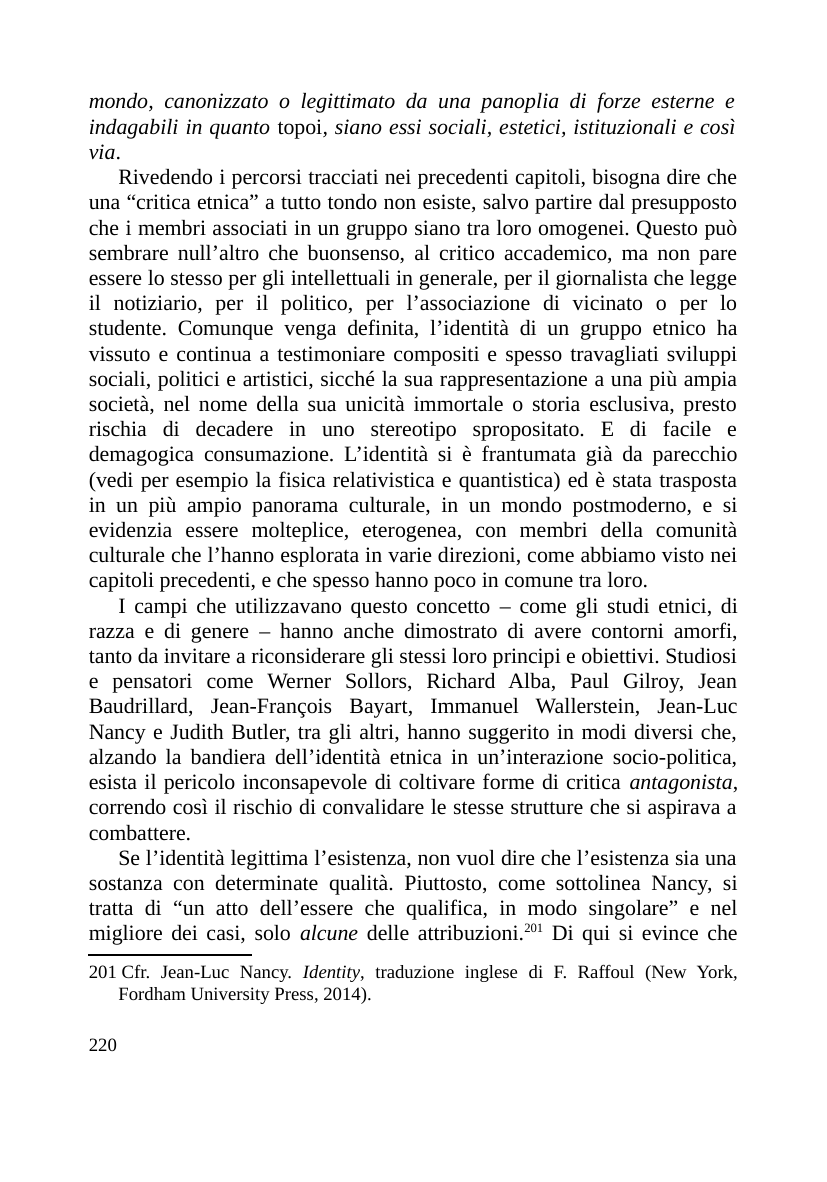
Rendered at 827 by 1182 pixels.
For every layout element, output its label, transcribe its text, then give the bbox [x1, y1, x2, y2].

text Se l’identità legittima l’esistenza, non vuol dire che l’esistenza sia una sostanza con determinate qualità. Piuttosto, come sottolinea Nancy, si tratta di “un atto dell’essere che qualifica, in modo singolare” e nel migliore dei casi, solo alcune delle attribuzioni. Di qui si evince che [88, 845, 738, 946]
text I campi che utilizzavano questo concetto – come gli studi etnici, di razza e di genere – hanno anche dimostrato di avere contorni amorfi, tanto da invitare a riconsiderare gli stessi loro principi e obiettivi. Studiosi e pensatori come Werner Sollors, Richard Alba, Paul Gilroy, Jean Baudrillard, Jean-François Bayart, Immanuel Wallerstein, Jean-Luc Nancy e Judith Butler, tra gli altri, hanno suggerito in modi diversi che, alzando la bandiera dell’identità etnica in un’interazione socio-politica, esista il pericolo inconsapevole di coltivare forme di critica antagonista, correndo così il rischio di convalidare le stesse strutture che si aspirava a combattere. [88, 593, 738, 845]
text mondo, canonizzato o legittimato da una panoplia di forze esterne e indagabili in quanto topoi, siano essi sociali, estetici, istituzionali e così via. [88, 88, 738, 164]
text Rivedendo i percorsi tracciati nei precedenti capitoli, bisogna dire che una “critica etnica” a tutto tondo non esiste, salvo partire dal presupposto che i membri associati in un gruppo siano tra loro omogenei. Questo può sembrare null’altro che buonsenso, al critico accademico, ma non pare essere lo stesso per gli intellettuali in generale, per il giornalista che legge il notiziario, per il politico, per l’associazione di vicinato o per lo studente. Comunque venga definita, l’identità di un gruppo etnico ha vissuto e continua a testimoniare compositi e spesso travagliati sviluppi sociali, politici e artistici, sicché la sua rappresentazione a una più ampia società, nel nome della sua unicità immortale o storia esclusiva, presto rischia di decadere in uno stereotipo spropositato. E di facile e demagogica consumazione. L’identità si è frantumata già da parecchio (vedi per esempio la fisica relativistica e quantistica) ed è stata trasposta in un più ampio panorama culturale, in un mondo postmoderno, e si evidenzia essere molteplice, eterogenea, con membri della comunità culturale che l’hanno esplorata in varie direzioni, come abbiamo visto nei capitoli precedenti, e che spesso hanno poco in comune tra loro. [88, 164, 738, 593]
text Cfr. Jean-Luc Nancy. Identity, traduzione inglese di F. Raffoul (New York, Fordham University Press, 2014). [88, 961, 738, 1004]
